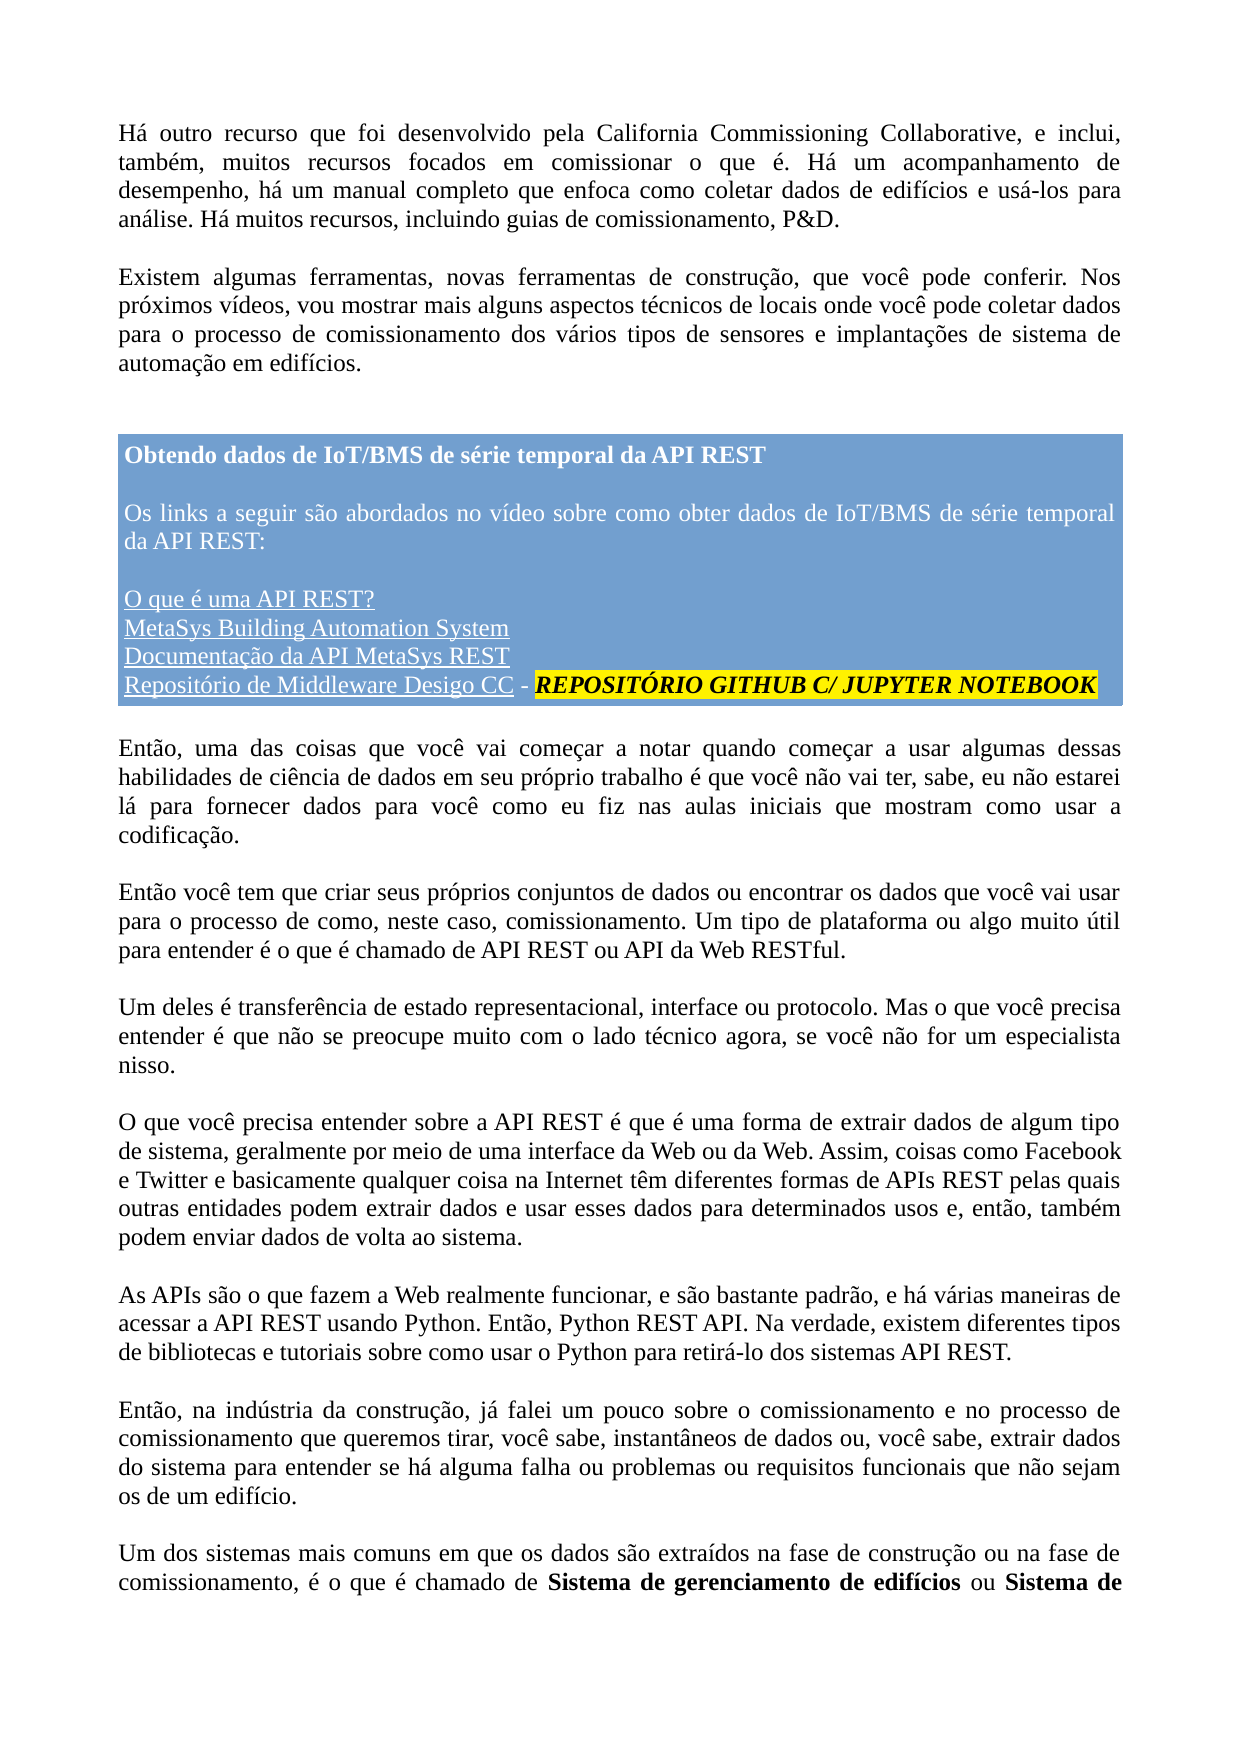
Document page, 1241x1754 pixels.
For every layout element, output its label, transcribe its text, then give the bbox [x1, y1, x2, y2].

text Então você tem que criar seus próprios conjuntos de dados ou encontrar os dados que você vai usar para o processo de como, neste caso, comissionamento. Um tipo de plataforma ou algo muito útil para entender é o que é chamado de API REST ou API da Web RESTful. [118, 877, 1122, 963]
text As APIs são o que fazem a Web realmente funcionar, e são bastante padrão, e há várias maneiras de acessar a API REST usando Python. Então, Python REST API. Na verdade, existem diferentes tipos de bibliotecas e tutoriais sobre como usar o Python para retirá-lo dos sistemas API REST. [118, 1280, 1122, 1366]
text Então, uma das coisas que você vai começar a notar quando começar a usar algumas dessas habilidades de ciência de dados em seu próprio trabalho é que você não vai ter, sabe, eu não estarei lá para fornecer dados para você como eu fiz nas aulas iniciais que mostram como usar a codificação. [118, 733, 1122, 848]
text Então, na indústria da construção, já falei um pouco sobre o comissionamento e no processo de comissionamento que queremos tirar, você sabe, instantâneos de dados ou, você sabe, extrair dados do sistema para entender se há alguma falha ou problemas ou requisitos funcionais que não sejam os de um edifício. [118, 1395, 1122, 1510]
text Existem algumas ferramentas, novas ferramentas de construção, que você pode conferir. Nos próximos vídeos, vou mostrar mais alguns aspectos técnicos de locais onde você pode coletar dados para o processo de comissionamento dos vários tipos de sensores e implantações de sistema de automação em edifícios. [118, 262, 1122, 377]
text O que você precisa entender sobre a API REST é que é uma forma de extrair dados de algum tipo de sistema, geralmente por meio de uma interface da Web ou da Web. Assim, coisas como Facebook e Twitter e basicamente qualquer coisa na Internet têm diferentes formas de APIs REST pelas quais outras entidades podem extrair dados e usar esses dados para determinados usos e, então, também podem enviar dados de volta ao sistema. [118, 1107, 1122, 1251]
text Um deles é transferência de estado representacional, interface ou protocolo. Mas o que você precisa entender é que não se preocupe muito com o lado técnico agora, se você não for um especialista nisso. [118, 992, 1122, 1078]
text Há outro recurso que foi desenvolvido pela California Commissioning Collaborative, e inclui, também, muitos recursos focados em comissionar o que é. Há um acompanhamento de desempenho, há um manual completo que enfoca como coletar dados de edifícios e usá-los para análise. Há muitos recursos, incluindo guias de comissionamento, P&D. [118, 118, 1122, 233]
table_header Obtendo dados de IoT/BMS de série temporal da API REST Os links a seguir são abordados no vídeo sobre como obter dados de IoT/BMS de série temporal da API REST: O que é uma API REST? MetaSys Building Automation System Documentação da API MetaSys REST Repositório de Middleware Desigo CC - REPOSITÓRIO GITHUB C/ JUPYTER NOTEBOOK [119, 435, 1122, 705]
text Um dos sistemas mais comuns em que os dados são extraídos na fase de construção ou na fase de comissionamento, é o que é chamado de Sistema de gerenciamento de edifícios ou Sistema de [118, 1538, 1122, 1596]
